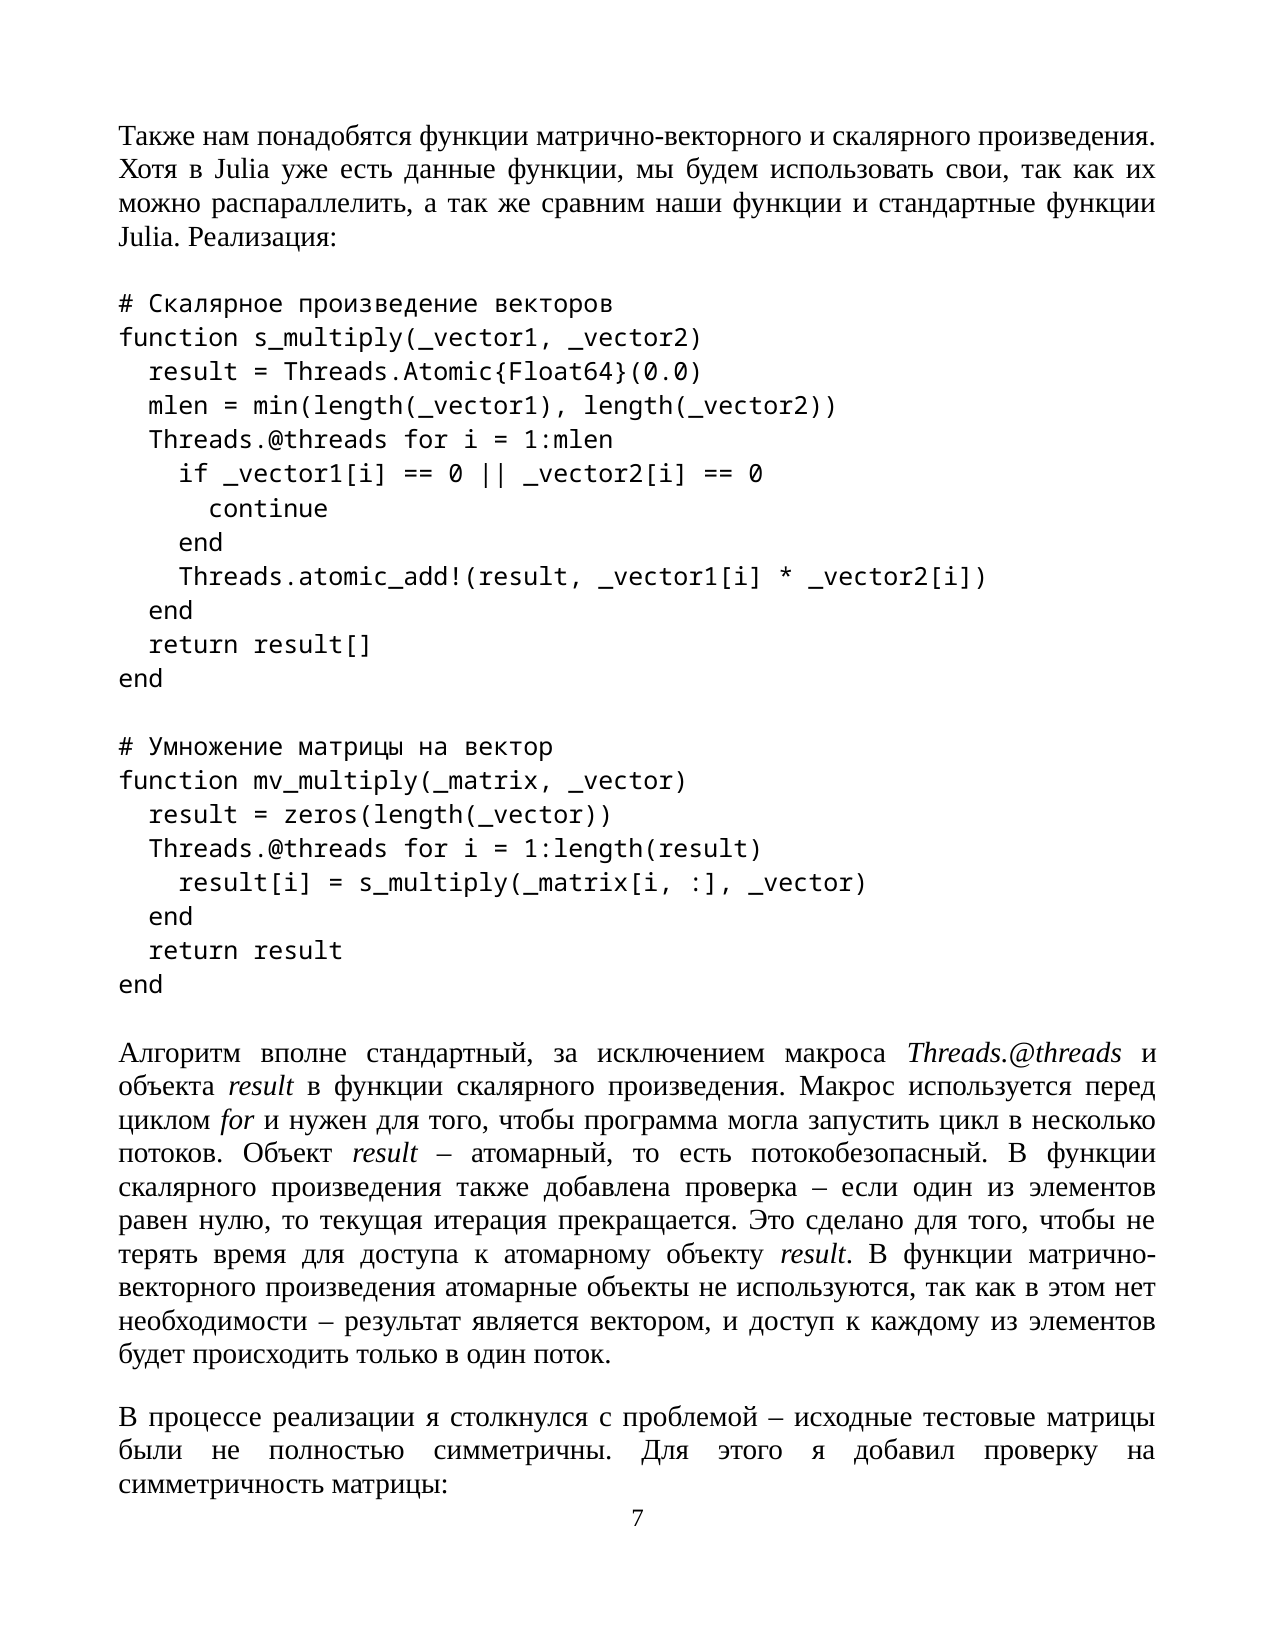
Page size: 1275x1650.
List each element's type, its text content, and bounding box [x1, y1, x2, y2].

text end [118, 524, 1157, 558]
text end [118, 967, 1157, 1001]
text # Умножение матрицы на вектор [118, 729, 1157, 763]
text result = zeros(length(_vector)) [118, 797, 1157, 831]
text function mv_multiply(_matrix, _vector) [118, 763, 1157, 797]
text end [118, 592, 1157, 626]
text if _vector1[i] == 0 || _vector2[i] == 0 [118, 456, 1157, 490]
text end [118, 899, 1157, 933]
text result = Threads.Atomic{Float64}(0.0) [118, 354, 1157, 388]
text result[i] = s_multiply(_matrix[i, :], _vector) [118, 865, 1157, 899]
text # Скалярное произведение векторов [118, 286, 1157, 320]
text continue [118, 490, 1157, 524]
text Также нам понадобятся функции матрично-векторного и скалярного произведения. Хотя в Julia уже есть данные функции, мы будем использовать свои, так как их можно распараллелить, а так же сравним наши функции и стандартные функции Julia. Реализация: [118, 118, 1157, 252]
text Threads.@threads for i = 1:length(result) [118, 831, 1157, 865]
text Threads.@threads for i = 1:mlen [118, 422, 1157, 456]
text В процессе реализации я столкнулся с проблемой – исходные тестовые матрицы были не полностью симметричны. Для этого я добавил проверку на симметричность матрицы: [118, 1399, 1157, 1499]
text function s_multiply(_vector1, _vector2) [118, 320, 1157, 354]
text end [118, 661, 1157, 694]
text Алгоритм вполне стандартный, за исключением макроса Threads.@threads и объекта result в функции скалярного произведения. Макрос используется перед циклом for и нужен для того, чтобы программа могла запустить цикл в несколько потоков. Объект result – атомарный, то есть потокобезопасный. В функции скалярного произведения также добавлена проверка – если один из элементов равен нулю, то текущая итерация прекращается. Это сделано для того, чтобы не терять время для доступа к атомарному объекту result. В функции матрично-векторного произведения атомарные объекты не используются, так как в этом нет необходимости – результат является вектором, и доступ к каждому из элементов будет происходить только в один поток. [118, 1035, 1157, 1370]
text mlen = min(length(_vector1), length(_vector2)) [118, 388, 1157, 422]
text Threads.atomic_add!(result, _vector1[i] * _vector2[i]) [118, 558, 1157, 592]
text return result[] [118, 626, 1157, 661]
text return result [118, 933, 1157, 967]
